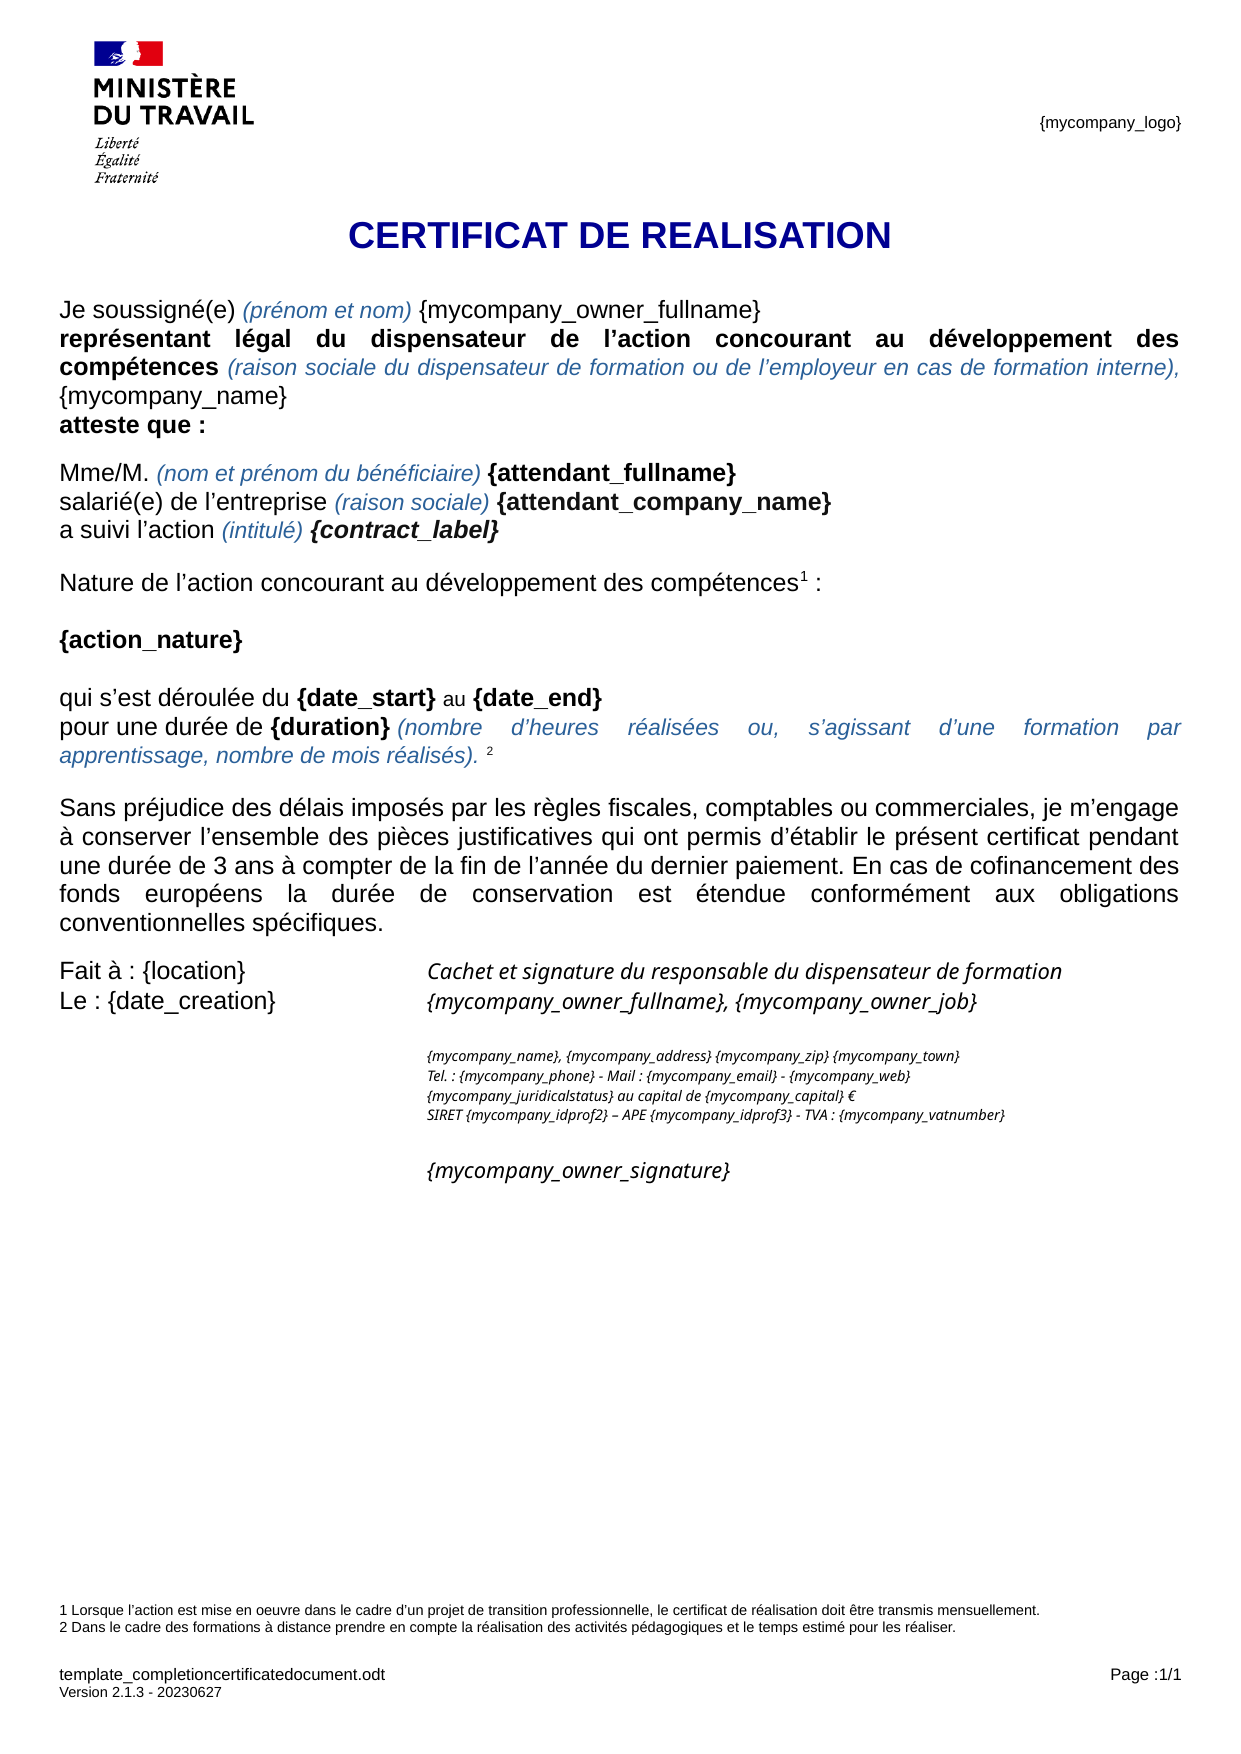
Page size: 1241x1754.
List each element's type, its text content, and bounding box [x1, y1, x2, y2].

text atteste que : [59, 410, 1181, 438]
text Fait à : {location} Cachet et signature du responsable du dispensateur de formation [59, 956, 1181, 986]
text salarié(e) de l’entreprise (raison sociale) {attendant_company_name} [59, 487, 1181, 515]
text {mycompany_owner_signature} [59, 1155, 1181, 1185]
text Lorsque l’action est mise en oeuvre dans le cadre d’un projet de transition professionnelle, le certificat de réalisation doit être transmis mensuellement. [59, 1602, 1181, 1619]
text {mycompany_juridicalstatus} au capital de {mycompany_capital} € [59, 1085, 1181, 1105]
text représentant légal du dispensateur de l’action concourant au développement des compétences (raison sociale du dispensateur de formation ou de l’employeur en cas de formation interne), {mycompany_name} [59, 323, 1181, 410]
text Sans préjudice des délais imposés par les règles fiscales, comptables ou commerciales, je m’engage à conserver l’ensemble des pièces justificatives qui ont permis d’établir le présent certificat pendant une durée de 3 ans à compter de la fin de l’année du dernier paiement. En cas de cofinancement des fonds européens la durée de conservation est étendue conformément aux obligations conventionnelles spécifiques. [59, 793, 1181, 937]
text Mme/M. (nom et prénom du bénéficiaire) {attendant_fullname} [59, 458, 1181, 487]
text {mycompany_logo} [278, 113, 1181, 132]
text pour une durée de {duration} (nombre d’heures réalisées ou, s’agissant d’une formation par apprentissage, nombre de mois réalisés). [59, 712, 1181, 769]
text a suivi l’action (intitulé) {contract_label} [59, 515, 1181, 544]
text Dans le cadre des formations à distance prendre en compte la réalisation des activités pédagogiques et le temps estimé pour les réaliser. [59, 1619, 1181, 1635]
text Nature de l’action concourant au développement des compétences : [59, 568, 1181, 597]
text qui s’est déroulée du {date_start} au {date_end} [59, 683, 1181, 712]
text Le : {date_creation} {mycompany_owner_fullname}, {mycompany_owner_job} [59, 986, 1181, 1016]
text {mycompany_name}, {mycompany_address} {mycompany_zip} {mycompany_town} [59, 1046, 1181, 1065]
text SIRET {mycompany_idprof2} – APE {mycompany_idprof3} - TVA : {mycompany_vatnumber} [59, 1105, 1181, 1125]
text Tel. : {mycompany_phone} - Mail : {mycompany_email} - {mycompany_web} [59, 1065, 1181, 1085]
text Je soussigné(e) (prénom et nom) {mycompany_owner_fullname} [59, 295, 1181, 323]
text {action_nature} [59, 626, 1181, 654]
text CERTIFICAT DE REALISATION [59, 213, 1181, 256]
picture [69, 16, 278, 207]
